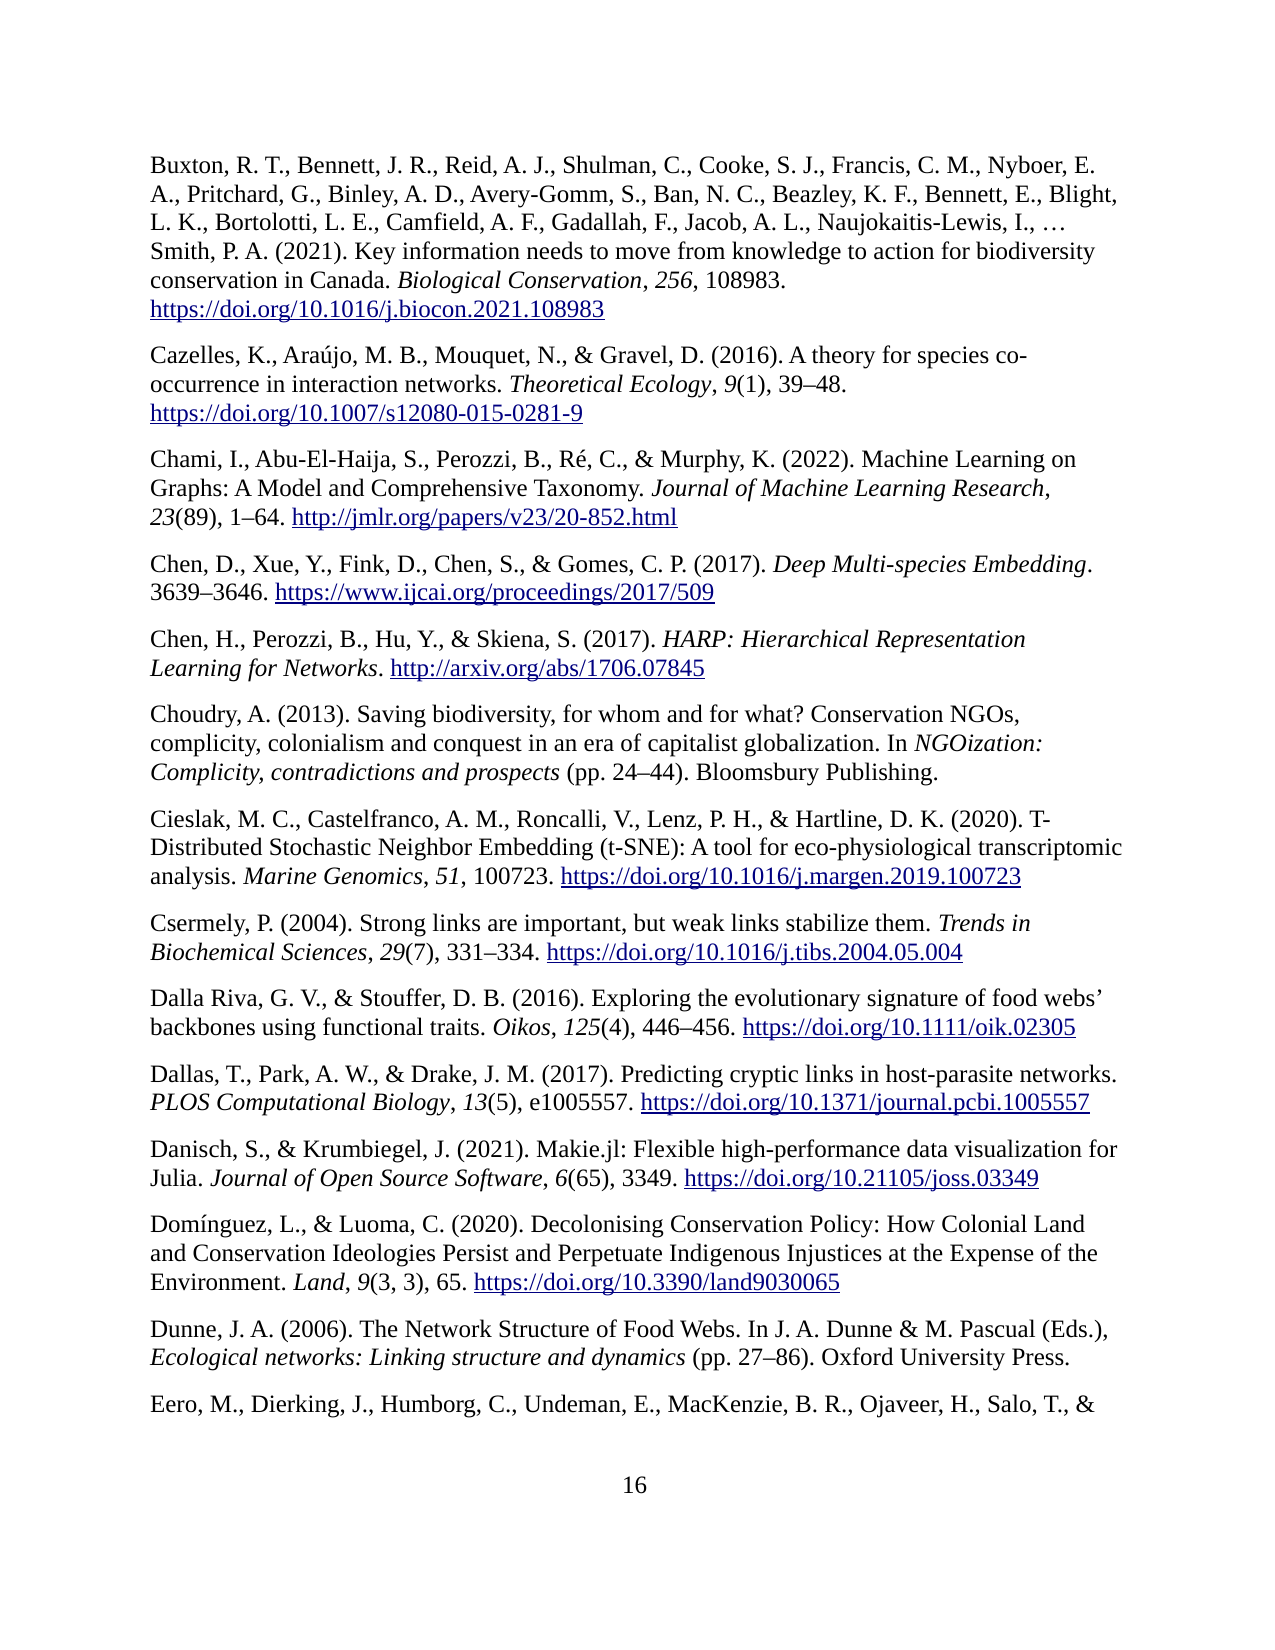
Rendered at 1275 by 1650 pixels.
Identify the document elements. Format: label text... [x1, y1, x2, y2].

text Buxton, R. T., Bennett, J. R., Reid, A. J., Shulman, C., Cooke, S. J., Francis, C. M., Nyboer, E. A., Pritchard, G., Binley, A. D., Avery-Gomm, S., Ban, N. C., Beazley, K. F., Bennett, E., Blight, L. K., Bortolotti, L. E., Camfield, A. F., Gadallah, F., Jacob, A. L., Naujokaitis-Lewis, I., … Smith, P. A. (2021). Key information needs to move from knowledge to action for biodiversity conservation in Canada. Biological Conservation, 256, 108983. https://doi.org/10.1016/j.biocon.2021.108983 [150, 150, 1125, 322]
text Csermely, P. (2004). Strong links are important, but weak links stabilize them. Trends in Biochemical Sciences, 29(7), 331–334. https://doi.org/10.1016/j.tibs.2004.05.004 [150, 908, 1125, 965]
text Choudry, A. (2013). Saving biodiversity, for whom and for what? Conservation NGOs, complicity, colonialism and conquest in an era of capitalist globalization. In NGOization: Complicity, contradictions and prospects (pp. 24–44). Bloomsbury Publishing. [150, 699, 1125, 786]
text Chen, D., Xue, Y., Fink, D., Chen, S., & Gomes, C. P. (2017). Deep Multi-species Embedding. 3639–3646. https://www.ijcai.org/proceedings/2017/509 [150, 549, 1125, 606]
text Dallas, T., Park, A. W., & Drake, J. M. (2017). Predicting cryptic links in host-parasite networks. PLOS Computational Biology, 13(5), e1005557. https://doi.org/10.1371/journal.pcbi.1005557 [150, 1059, 1125, 1116]
text Chen, H., Perozzi, B., Hu, Y., & Skiena, S. (2017). HARP: Hierarchical Representation Learning for Networks. http://arxiv.org/abs/1706.07845 [150, 624, 1125, 682]
text Eero, M., Dierking, J., Humborg, C., Undeman, E., MacKenzie, B. R., Ojaveer, H., Salo, T., & [150, 1389, 1125, 1418]
text Cazelles, K., Araújo, M. B., Mouquet, N., & Gravel, D. (2016). A theory for species co-occurrence in interaction networks. Theoretical Ecology, 9(1), 39–48. https://doi.org/10.1007/s12080-015-0281-9 [150, 340, 1125, 427]
text Domínguez, L., & Luoma, C. (2020). Decolonising Conservation Policy: How Colonial Land and Conservation Ideologies Persist and Perpetuate Indigenous Injustices at the Expense of the Environment. Land, 9(3, 3), 65. https://doi.org/10.3390/land9030065 [150, 1209, 1125, 1296]
text Cieslak, M. C., Castelfranco, A. M., Roncalli, V., Lenz, P. H., & Hartline, D. K. (2020). T-Distributed Stochastic Neighbor Embedding (t-SNE): A tool for eco-physiological transcriptomic analysis. Marine Genomics, 51, 100723. https://doi.org/10.1016/j.margen.2019.100723 [150, 804, 1125, 890]
text Dunne, J. A. (2006). The Network Structure of Food Webs. In J. A. Dunne & M. Pascual (Eds.), Ecological networks: Linking structure and dynamics (pp. 27–86). Oxford University Press. [150, 1314, 1125, 1371]
text Chami, I., Abu-El-Haija, S., Perozzi, B., Ré, C., & Murphy, K. (2022). Machine Learning on Graphs: A Model and Comprehensive Taxonomy. Journal of Machine Learning Research, 23(89), 1–64. http://jmlr.org/papers/v23/20-852.html [150, 444, 1125, 531]
text Dalla Riva, G. V., & Stouffer, D. B. (2016). Exploring the evolutionary signature of food webs’ backbones using functional traits. Oikos, 125(4), 446–456. https://doi.org/10.1111/oik.02305 [150, 983, 1125, 1041]
text Danisch, S., & Krumbiegel, J. (2021). Makie.jl: Flexible high-performance data visualization for Julia. Journal of Open Source Software, 6(65), 3349. https://doi.org/10.21105/joss.03349 [150, 1134, 1125, 1192]
